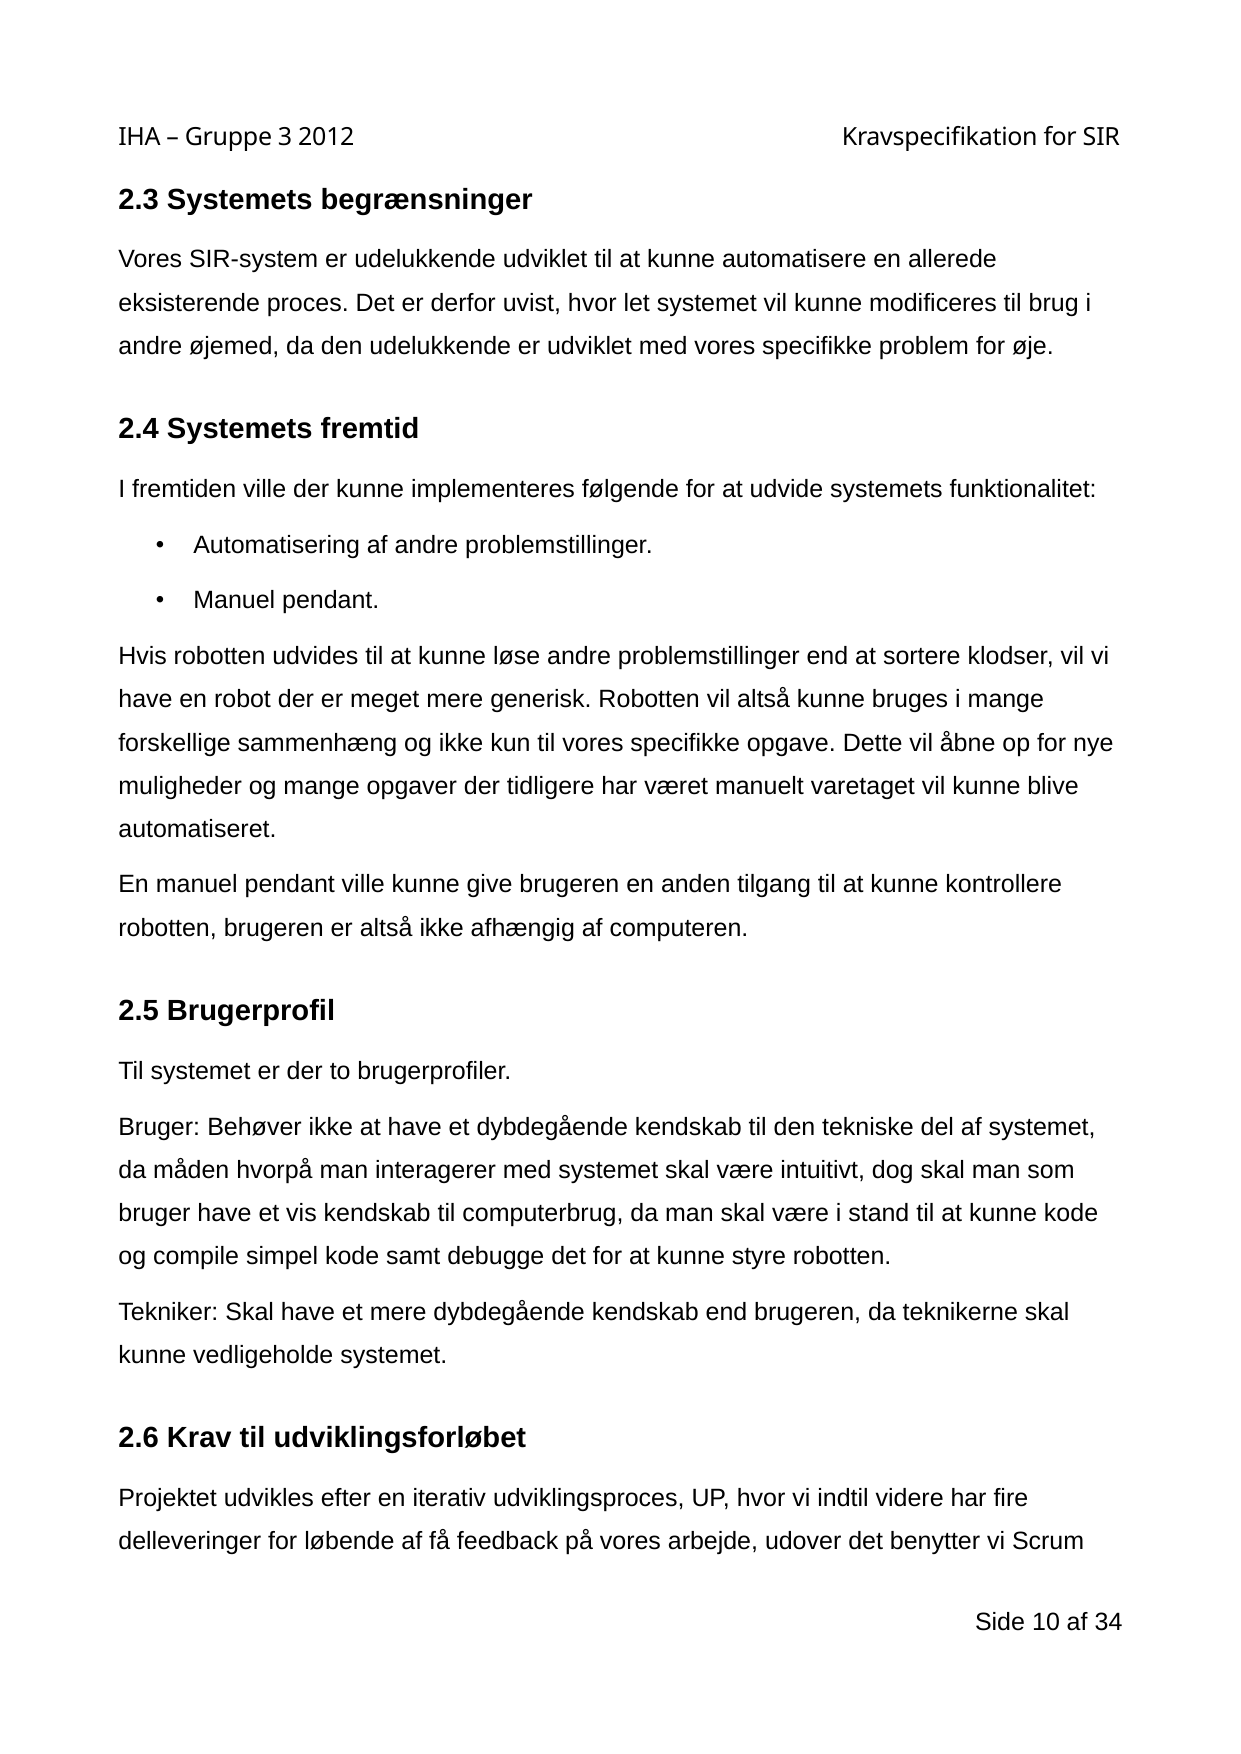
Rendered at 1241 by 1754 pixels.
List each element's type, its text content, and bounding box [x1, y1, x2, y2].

text Tekniker: Skal have et mere dybdegående kendskab end brugeren, da teknikerne skal kunne vedligeholde systemet. [118, 1297, 1122, 1368]
subtitle 2.6 Krav til udviklingsforløbet [118, 1420, 1122, 1454]
text Bruger: Behøver ikke at have et dybdegående kendskab til den tekniske del af systemet, da måden hvorpå man interagerer med systemet skal være intuitivt, dog skal man som bruger have et vis kendskab til computerbrug, da man skal være i stand til at kunne kode og compile simpel kode samt debugge det for at kunne styre robotten. [118, 1112, 1122, 1270]
text En manuel pendant ville kunne give brugeren en anden tilgang til at kunne kontrollere robotten, brugeren er altså ikke afhængig af computeren. [118, 869, 1122, 941]
subtitle 2.4 Systemets fremtid [118, 411, 1122, 445]
subtitle 2.3 Systemets begrænsninger [118, 182, 1122, 215]
text Projektet udvikles efter en iterativ udviklingsproces, UP, hvor vi indtil videre har fire delleveringer for løbende af få feedback på vores arbejde, udover det benytter vi Scrum [118, 1483, 1122, 1555]
text Hvis robotten udvides til at kunne løse andre problemstillinger end at sortere klodser, vil vi have en robot der er meget mere generisk. Robotten vil altså kunne bruges i mange forskellige sammenhæng og ikke kun til vores specifikke opgave. Dette vil åbne op for nye muligheder og mange opgaver der tidligere har været manuelt varetaget vil kunne blive automatiseret. [118, 641, 1122, 842]
list Automatisering af andre problemstillinger. [156, 530, 1122, 559]
subtitle 2.5 Brugerprofil [118, 993, 1122, 1027]
text Til systemet er der to brugerprofiler. [118, 1056, 1122, 1085]
text Vores SIR-system er udelukkende udviklet til at kunne automatisere en allerede eksisterende proces. Det er derfor uvist, hvor let systemet vil kunne modificeres til brug i andre øjemed, da den udelukkende er udviklet med vores specifikke problem for øje. [118, 244, 1122, 359]
list Manuel pendant. [156, 586, 1122, 614]
text I fremtiden ville der kunne implementeres følgende for at udvide systemets funktionalitet: [118, 474, 1122, 503]
